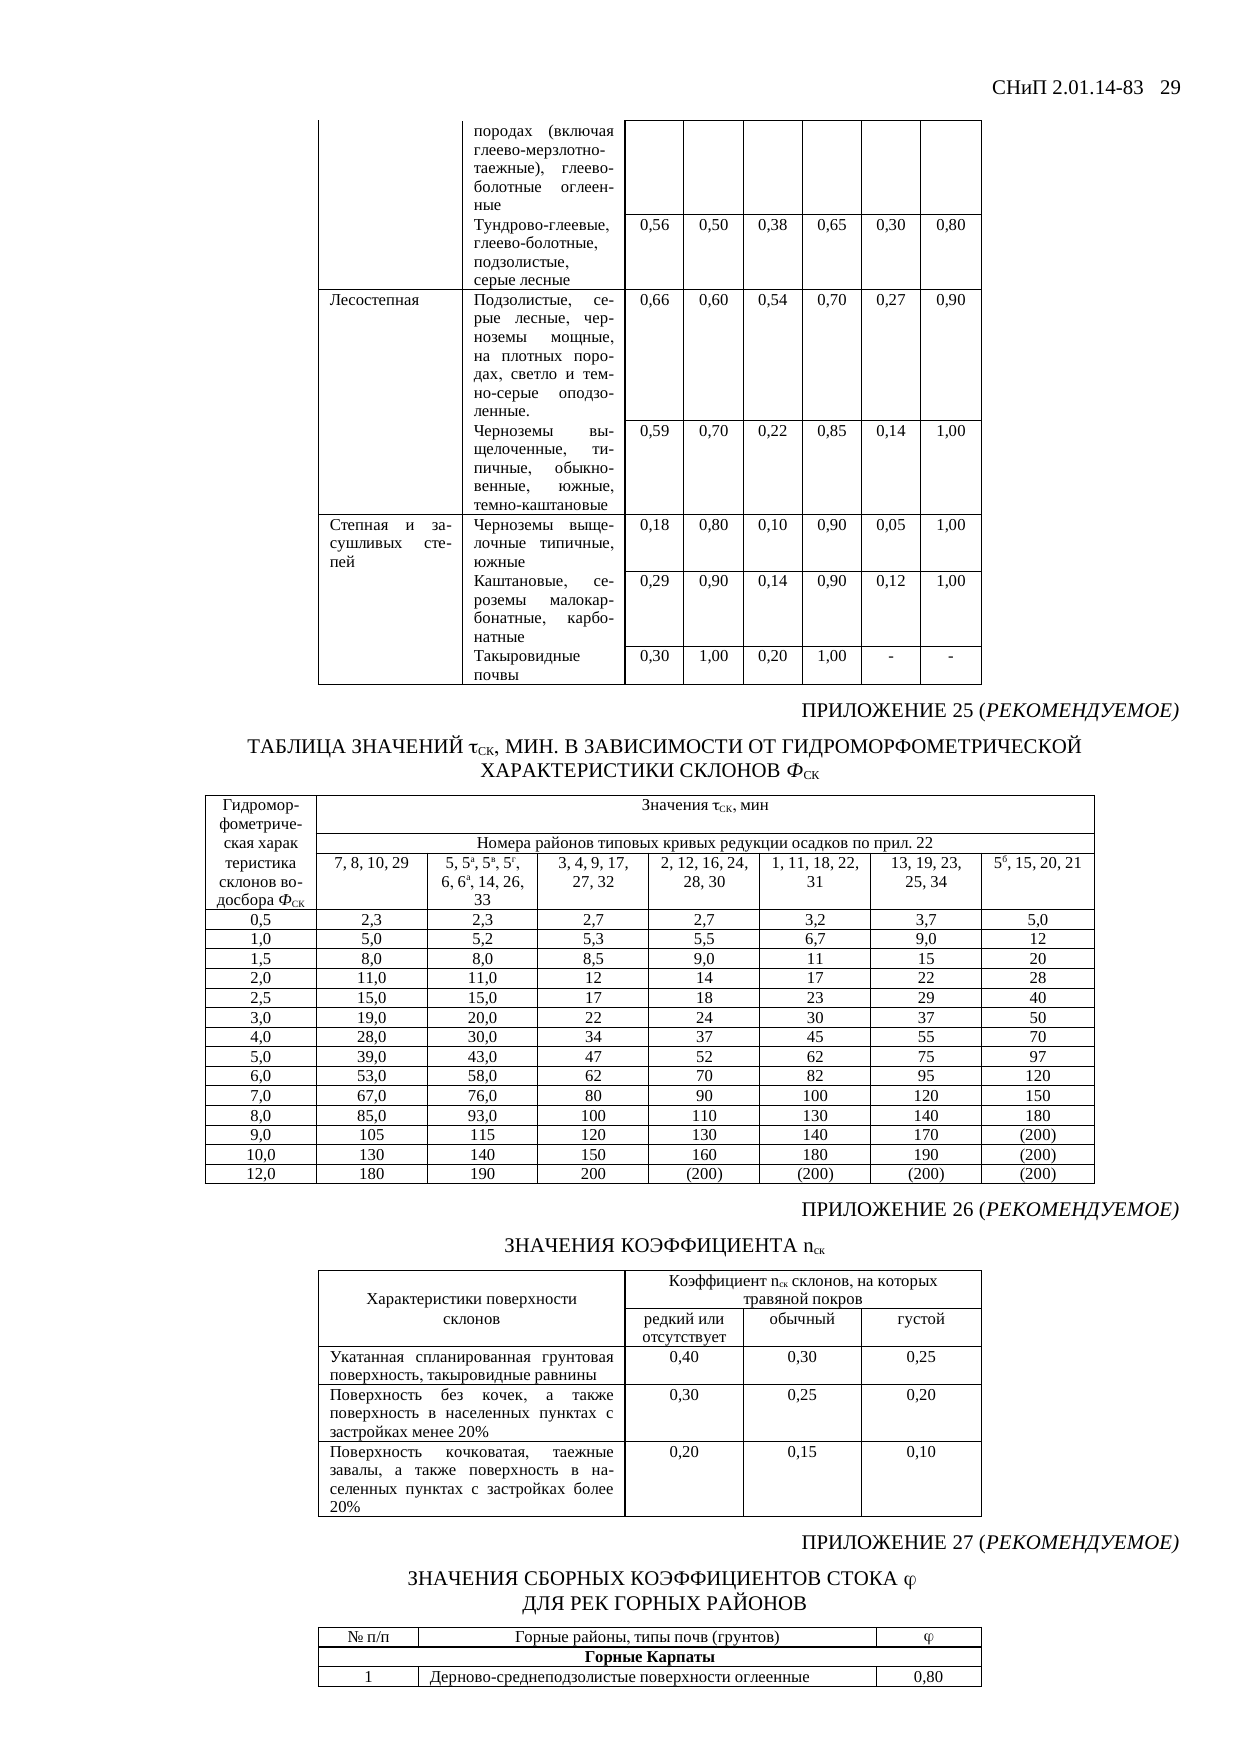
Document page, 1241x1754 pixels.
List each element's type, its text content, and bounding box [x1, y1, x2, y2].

table_cell 11,0 [428, 969, 537, 987]
table_cell Черноземы вы­щелоченные ти­пичные обыкно­венные южные темно-каштановые [463, 420, 624, 514]
table_cell 70 [982, 1028, 1094, 1046]
table_cell 15,0 [428, 989, 537, 1007]
table_cell 120 [871, 1086, 981, 1105]
table_cell 11,0 [317, 969, 427, 987]
table_cell 67,0 [317, 1086, 427, 1105]
table_cell 0,90 [803, 572, 861, 646]
text ПРИЛОЖЕНИЕ 26 (РЕКОМЕНДУЕМОЕ) [118, 1197, 1181, 1221]
table_cell 0,14 [862, 421, 920, 514]
table_cell 200 [538, 1165, 648, 1183]
table_cell [319, 571, 462, 646]
table_cell 2,0 [206, 969, 316, 987]
table_cell 70 [649, 1067, 759, 1085]
table_cell ская харак­ [206, 833, 316, 852]
table_cell 19,0 [317, 1008, 427, 1027]
table_cell густой [862, 1309, 981, 1346]
table_cell - [862, 647, 920, 684]
table_cell 0,20 [862, 1385, 981, 1441]
table_cell 3,7 [871, 910, 981, 929]
table_cell 0,25 [862, 1347, 981, 1384]
table_cell [921, 121, 981, 214]
table_cell 58,0 [428, 1067, 537, 1085]
table_cell Номера районов типовых кривых редукции осадков по прил. 22 [317, 834, 1094, 852]
table_cell [626, 121, 683, 214]
table_cell 0,65 [803, 215, 861, 289]
table_cell 0,22 [744, 421, 802, 514]
table_cell 0,59 [626, 421, 683, 514]
table_cell [862, 121, 920, 214]
table_cell (200) [649, 1165, 759, 1183]
table_cell [803, 121, 861, 214]
table_cell 28,0 [317, 1028, 427, 1046]
table_cell 85,0 [317, 1106, 427, 1124]
table_cell 170 [871, 1126, 981, 1144]
table_cell 140 [428, 1145, 537, 1164]
table_cell 2,5 [206, 989, 316, 1007]
table_cell 0,54 [744, 290, 802, 420]
table_cell 43,0 [428, 1047, 537, 1066]
table_cell породах (включая глеево-мерзлотно-таежные) глеево-болотные оглеен­ные [463, 120, 624, 214]
table_cell склонов [319, 1308, 624, 1346]
table_cell 0,30 [744, 1347, 861, 1384]
table_cell 0,5 [206, 910, 316, 929]
table_cell обычный [744, 1309, 861, 1346]
table_cell 0,90 [921, 290, 981, 420]
table_cell 1,00 [921, 421, 981, 514]
table_cell 11 [760, 949, 870, 968]
table_cell 30 [760, 1008, 870, 1027]
text ТАБЛИЦА ЗНАЧЕНИЙ СК МИН. В ЗАВИСИМОСТИ ОТ ГИДРОМОРФОМЕТРИЧЕСКОЙ ХАРАКТЕРИСТИКИ СКЛОНОВ ФСК [118, 734, 1181, 782]
table_cell 82 [760, 1067, 870, 1085]
text ПРИЛОЖЕНИЕ 25 (РЕКОМЕНДУЕМОЕ) [118, 697, 1181, 722]
table_cell 130 [317, 1145, 427, 1164]
table_cell 17 [538, 989, 648, 1007]
table_cell 0,66 [626, 290, 683, 420]
table_cell 1,00 [684, 647, 743, 684]
table_cell 0,90 [684, 572, 743, 646]
table_cell 0,25 [744, 1385, 861, 1441]
table_cell 39,0 [317, 1047, 427, 1066]
table_cell теристика склонов во­досбора ФСК [206, 853, 316, 909]
table_cell 15 [871, 949, 981, 968]
table_cell Степная и за­сушливых сте­пей [319, 515, 462, 571]
table_cell 37 [649, 1028, 759, 1046]
table_cell 45 [760, 1028, 870, 1046]
table_header № п/п [319, 1628, 418, 1646]
table_cell 2,3 [317, 910, 427, 929]
table_cell 140 [871, 1106, 981, 1124]
table_cell (200) [760, 1165, 870, 1183]
table_header Коэффициент nск склонов на которых травяной покров [626, 1271, 981, 1308]
table_header Горные районы типы почв (грунтов) [419, 1628, 876, 1646]
table_cell 2,7 [538, 910, 648, 929]
table_cell 100 [760, 1086, 870, 1105]
table_cell 100 [538, 1106, 648, 1124]
table_cell 180 [317, 1165, 427, 1183]
table_cell 0,12 [862, 572, 920, 646]
table_cell 5,5 [649, 930, 759, 948]
table_cell 0,80 [684, 515, 743, 571]
table_cell [319, 646, 462, 684]
table_cell 5,0 [206, 1047, 316, 1066]
table_cell 4,0 [206, 1028, 316, 1046]
table_cell 160 [649, 1145, 759, 1164]
table_header Характеристики поверхности [319, 1271, 624, 1308]
table_cell 5,0 [982, 910, 1094, 929]
table_cell 29 [871, 989, 981, 1007]
table_cell 2,7 [649, 910, 759, 929]
table_header  [877, 1628, 981, 1646]
table_header Гидромор­фометриче- [206, 796, 316, 833]
table_cell 130 [760, 1106, 870, 1124]
table_cell 5б, 15, 20, 21 [982, 854, 1094, 909]
table_cell 9,0 [206, 1126, 316, 1144]
table_cell 47 [538, 1047, 648, 1066]
table_cell Дерново-среднеподзолистые поверхности оглеенные [419, 1667, 876, 1686]
table_cell 110 [649, 1106, 759, 1124]
table_cell 190 [428, 1165, 537, 1183]
table_cell 52 [649, 1047, 759, 1066]
table_cell 1,0 [206, 930, 316, 948]
table_cell 115 [428, 1126, 537, 1144]
table_cell 8,0 [428, 949, 537, 968]
table_cell 34 [538, 1028, 648, 1046]
table_cell (200) [871, 1165, 981, 1183]
table_cell 3,2 [760, 910, 870, 929]
table_cell 8,5 [538, 949, 648, 968]
table_cell 22 [538, 1008, 648, 1027]
table_cell 93,0 [428, 1106, 537, 1124]
text ДЛЯ РЕК ГОРНЫХ РАЙОНОВ [118, 1590, 1181, 1614]
table_cell 40 [982, 989, 1094, 1007]
table_cell 0,30 [626, 1385, 743, 1441]
table_cell 0,80 [921, 215, 981, 289]
table_cell 140 [760, 1126, 870, 1144]
text ЗНАЧЕНИЯ СБОРНЫХ КОЭФФИЦИЕНТОВ СТОКА  [118, 1566, 1181, 1590]
table_cell 0,27 [862, 290, 920, 420]
table_cell 80 [538, 1086, 648, 1105]
table_cell 97 [982, 1047, 1094, 1066]
table_cell - [921, 647, 981, 684]
table_cell 18 [649, 989, 759, 1007]
table_cell 6,7 [760, 930, 870, 948]
table_cell 190 [871, 1145, 981, 1164]
table_cell 13, 19, 23, 25, 34 [871, 854, 981, 909]
table_cell 23 [760, 989, 870, 1007]
table_cell 20,0 [428, 1008, 537, 1027]
text ЗНАЧЕНИЯ КОЭФФИЦИЕНТА nск [118, 1233, 1181, 1257]
table_cell 37 [871, 1008, 981, 1027]
table_cell Такыровидные почвы [463, 646, 624, 684]
table_cell 6,0 [206, 1067, 316, 1085]
table_cell 1,00 [921, 515, 981, 571]
table_cell 0,85 [803, 421, 861, 514]
table_cell 50 [982, 1008, 1094, 1027]
table_cell (200) [982, 1126, 1094, 1144]
table_cell 5,2 [428, 930, 537, 948]
table_cell 1,5 [206, 949, 316, 968]
table_cell 0,20 [626, 1442, 743, 1516]
table_cell Подзолистые се­рые лесные чер­ноземы мощные на плотных поро­дах светло и тем­но-серые оподзо­ленные. [463, 290, 624, 420]
table_cell 2,3 [428, 910, 537, 929]
table_cell 5,0 [317, 930, 427, 948]
table_cell 0,40 [626, 1347, 743, 1384]
table_cell 120 [982, 1067, 1094, 1085]
table_cell 14 [649, 969, 759, 987]
table_cell Черноземы выще­лочные типичные южные [463, 515, 624, 571]
table_cell 0,18 [626, 515, 683, 571]
table_cell 0,56 [626, 215, 683, 289]
table_cell [319, 214, 462, 289]
table_cell 90 [649, 1086, 759, 1105]
table_cell 0,20 [744, 647, 802, 684]
table_cell 9,0 [871, 930, 981, 948]
table_cell 30,0 [428, 1028, 537, 1046]
table_cell 120 [538, 1126, 648, 1144]
table_cell (200) [982, 1145, 1094, 1164]
table_cell 0,30 [626, 647, 683, 684]
table_cell Лесостепная [319, 290, 462, 420]
table_cell 0,10 [744, 515, 802, 571]
table_cell 75 [871, 1047, 981, 1066]
table_cell 3, 4, 9, 17, 27, 32 [538, 854, 648, 909]
table_cell 20 [982, 949, 1094, 968]
table_cell 180 [982, 1106, 1094, 1124]
table_cell 0,60 [684, 290, 743, 420]
table_cell 0,30 [862, 215, 920, 289]
text ПРИЛОЖЕНИЕ 27 (РЕКОМЕНДУЕМОЕ) [118, 1530, 1181, 1554]
table_cell 1 [319, 1667, 418, 1686]
table_cell 105 [317, 1126, 427, 1144]
table_cell 0,70 [803, 290, 861, 420]
table_cell 28 [982, 969, 1094, 987]
table_cell 76,0 [428, 1086, 537, 1105]
table_cell 0,29 [626, 572, 683, 646]
table_cell Каштановые се­роземы малокар­бонатные карбо­натные [463, 571, 624, 646]
table_cell 3,0 [206, 1008, 316, 1027]
table_cell 1,00 [921, 572, 981, 646]
table_cell 12 [982, 930, 1094, 948]
table_cell 62 [760, 1047, 870, 1066]
table_cell 0,90 [803, 515, 861, 571]
table_cell 53,0 [317, 1067, 427, 1085]
table_cell 17 [760, 969, 870, 987]
table_cell 0,50 [684, 215, 743, 289]
table_cell 150 [982, 1086, 1094, 1105]
table_cell [684, 121, 743, 214]
table_cell 0,05 [862, 515, 920, 571]
table_cell 1, 11, 18, 22, 31 [760, 854, 870, 909]
table_cell 0,14 [744, 572, 802, 646]
table_cell 9,0 [649, 949, 759, 968]
table_cell редкий или отсутствует [626, 1309, 743, 1346]
table_cell 5,3 [538, 930, 648, 948]
table_cell 8,0 [317, 949, 427, 968]
table_cell 55 [871, 1028, 981, 1046]
table_cell 12,0 [206, 1165, 316, 1183]
table_cell 62 [538, 1067, 648, 1085]
table_cell 130 [649, 1126, 759, 1144]
table_cell 7,0 [206, 1086, 316, 1105]
table_cell 95 [871, 1067, 981, 1085]
table_cell 24 [649, 1008, 759, 1027]
table_cell 0,15 [744, 1442, 861, 1516]
table_cell Поверхность кочковатая таежные завалы а также поверхность в на­селенных пунктах с застройках более 20% [319, 1442, 624, 1516]
table_cell 0,10 [862, 1442, 981, 1516]
table_cell Горные Карпаты [319, 1648, 981, 1666]
table_cell 0,80 [877, 1667, 981, 1686]
table_cell 22 [871, 969, 981, 987]
table_cell 7, 8, 10, 29 [317, 854, 427, 909]
table_cell 8,0 [206, 1106, 316, 1124]
table_cell 180 [760, 1145, 870, 1164]
table_cell Поверхность без кочек а также поверхность в населенных пунктах с застройках менее 20% [319, 1385, 624, 1441]
table_cell 5, 5a, 5в 5г 6 6а 14 26 33 [428, 854, 537, 909]
table_cell 2, 12, 16, 24, 28, 30 [649, 854, 759, 909]
table_cell [319, 120, 462, 214]
table_cell 12 [538, 969, 648, 987]
table_cell [319, 420, 462, 514]
table_cell (200) [982, 1165, 1094, 1183]
table_cell 15,0 [317, 989, 427, 1007]
table_cell 0,38 [744, 215, 802, 289]
table_cell 1,00 [803, 647, 861, 684]
table_cell 150 [538, 1145, 648, 1164]
table_cell Тундрово-глее­вые глеево-бо­лотные подзоли­стые серые лес­ные [463, 214, 624, 289]
table_cell Укатанная спланированная грунтовая поверхность такыровидные равнины [319, 1347, 624, 1384]
table_cell 0,70 [684, 421, 743, 514]
table_header Значения СК мин [317, 796, 1094, 833]
table_cell 10,0 [206, 1145, 316, 1164]
table_cell [744, 121, 802, 214]
